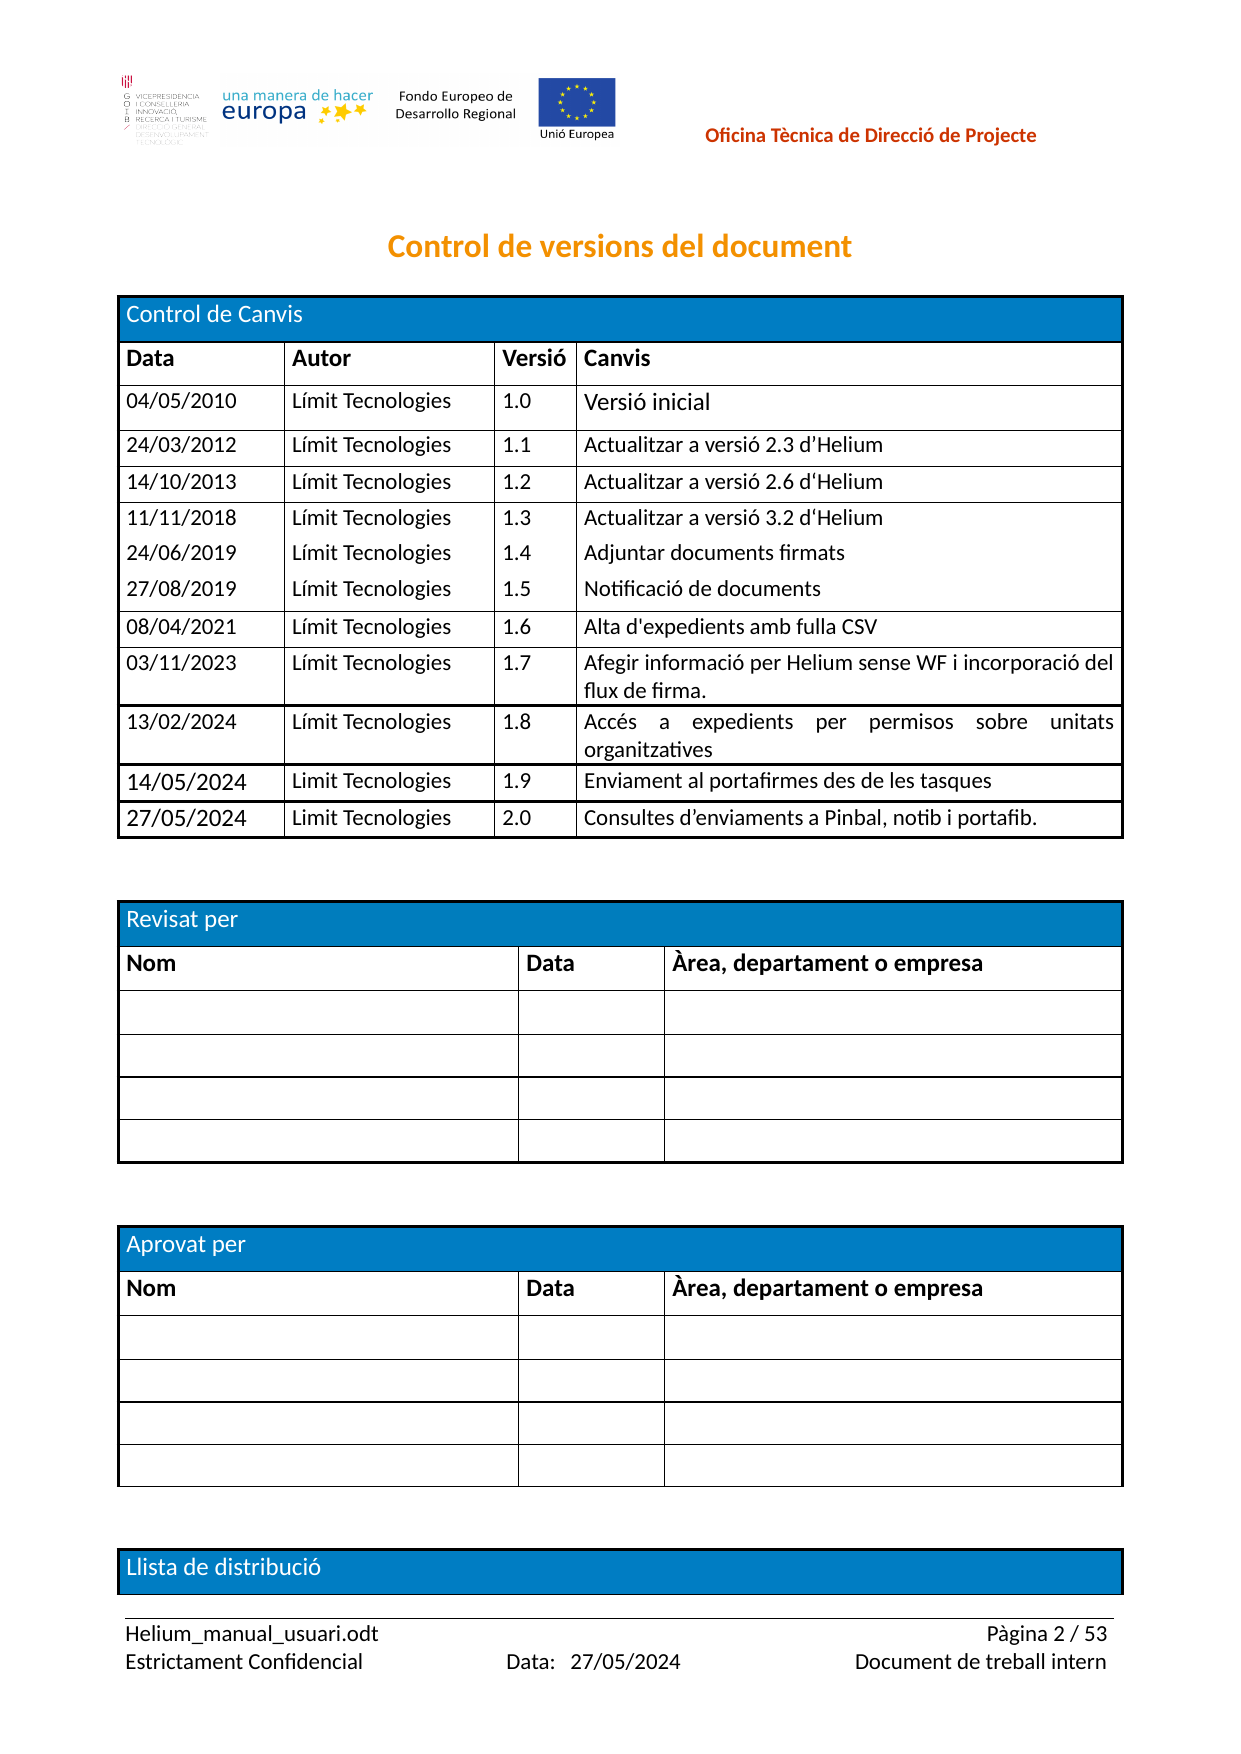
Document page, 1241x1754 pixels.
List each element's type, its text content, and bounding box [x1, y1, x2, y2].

table_cell [665, 1078, 1121, 1118]
table_cell Data [519, 1272, 664, 1315]
table_cell Limit Tecnologies [285, 803, 494, 836]
table_cell Consultes d’enviaments a Pinbal, notib i portafib. [577, 803, 1121, 836]
table_cell 1.7 [495, 648, 576, 704]
table_cell Versió inicial [577, 386, 1121, 429]
table_cell [665, 1120, 1121, 1161]
table_cell [120, 1120, 518, 1161]
table_cell Límit Tecnologies [285, 431, 494, 466]
table_cell Nom [120, 947, 518, 990]
picture [118, 73, 213, 147]
table_cell [120, 1035, 518, 1076]
table_cell [120, 1078, 518, 1118]
table_header Aprovat per [120, 1228, 1121, 1271]
table_cell 24/06/2019 [120, 538, 284, 574]
table_cell [120, 1403, 518, 1443]
table_cell [120, 1445, 518, 1486]
table_cell 1.8 [495, 707, 576, 763]
table_cell Data [120, 343, 284, 385]
table_cell 1.2 [495, 467, 576, 502]
table_cell Alta d'expedients amb fulla CSV [577, 612, 1121, 647]
table_cell [519, 1035, 664, 1076]
table_cell Límit Tecnologies [285, 707, 494, 763]
table_header Llista de distribució [120, 1551, 1121, 1594]
table_cell 27/05/2024 [120, 803, 284, 836]
table_cell [665, 1316, 1121, 1359]
table_cell 24/03/2012 [120, 431, 284, 466]
table_cell 13/02/2024 [120, 707, 284, 763]
table_cell 14/10/2013 [120, 467, 284, 502]
table_cell 1.5 [495, 575, 576, 611]
table_cell [120, 1360, 518, 1401]
table_header Control de Canvis [120, 298, 1121, 341]
table_cell [665, 1360, 1121, 1401]
table_cell Límit Tecnologies [285, 503, 494, 538]
table_cell Actualitzar a versió 2.6 d‘Helium [577, 467, 1121, 502]
table_cell 27/08/2019 [120, 575, 284, 611]
table_cell [665, 1403, 1121, 1443]
table_cell 1.9 [495, 766, 576, 799]
table_cell Àrea, departament o empresa [665, 947, 1121, 990]
table_cell Versió [495, 343, 576, 385]
table_cell Accés a expedients per permisos sobre unitats organitzatives [577, 707, 1121, 763]
table_cell Notificació de documents [577, 575, 1121, 611]
table_cell Límit Tecnologies [285, 575, 494, 611]
table_cell 2.0 [495, 803, 576, 836]
table_cell Àrea, departament o empresa [665, 1272, 1121, 1315]
table_cell Límit Tecnologies [285, 648, 494, 704]
table_cell 11/11/2018 [120, 503, 284, 538]
table_cell Nom [120, 1272, 518, 1315]
table_cell Límit Tecnologies [285, 538, 494, 574]
table_cell Límit Tecnologies [285, 467, 494, 502]
table_cell [519, 1078, 664, 1118]
table_cell Adjuntar documents firmats [577, 538, 1121, 574]
table_cell 1.3 [495, 503, 576, 538]
table_cell Límit Tecnologies [285, 612, 494, 647]
table_cell [519, 1120, 664, 1161]
table_cell 1.6 [495, 612, 576, 647]
table_cell [120, 991, 518, 1034]
table_cell Data [519, 947, 664, 990]
table_cell [665, 1445, 1121, 1486]
table_cell [519, 1445, 664, 1486]
table_header Revisat per [120, 903, 1121, 946]
picture [219, 73, 621, 147]
table_cell [519, 991, 664, 1034]
table_cell [665, 1035, 1121, 1076]
table_cell 04/05/2010 [120, 386, 284, 429]
table_cell 1.1 [495, 431, 576, 466]
subtitle Control de versions del document [118, 225, 1122, 266]
table_cell 03/11/2023 [120, 648, 284, 704]
table_cell Enviament al portafirmes des de les tasques [577, 766, 1121, 799]
table_cell Limit Tecnologies [285, 766, 494, 799]
table_cell Actualitzar a versió 2.3 d’Helium [577, 431, 1121, 466]
table_cell Afegir informació per Helium sense WF i incorporació del flux de firma. [577, 648, 1121, 704]
table_cell [519, 1316, 664, 1359]
table_cell Actualitzar a versió 3.2 d‘Helium [577, 503, 1121, 538]
table_cell 14/05/2024 [120, 766, 284, 799]
table_cell [519, 1403, 664, 1443]
table_cell Autor [285, 343, 494, 385]
table_cell 1.0 [495, 386, 576, 429]
table_cell Límit Tecnologies [285, 386, 494, 429]
table_cell 1.4 [495, 538, 576, 574]
table_cell Canvis [577, 343, 1121, 385]
table_cell [665, 991, 1121, 1034]
table_cell 08/04/2021 [120, 612, 284, 647]
table_cell [519, 1360, 664, 1401]
table_cell [120, 1316, 518, 1359]
